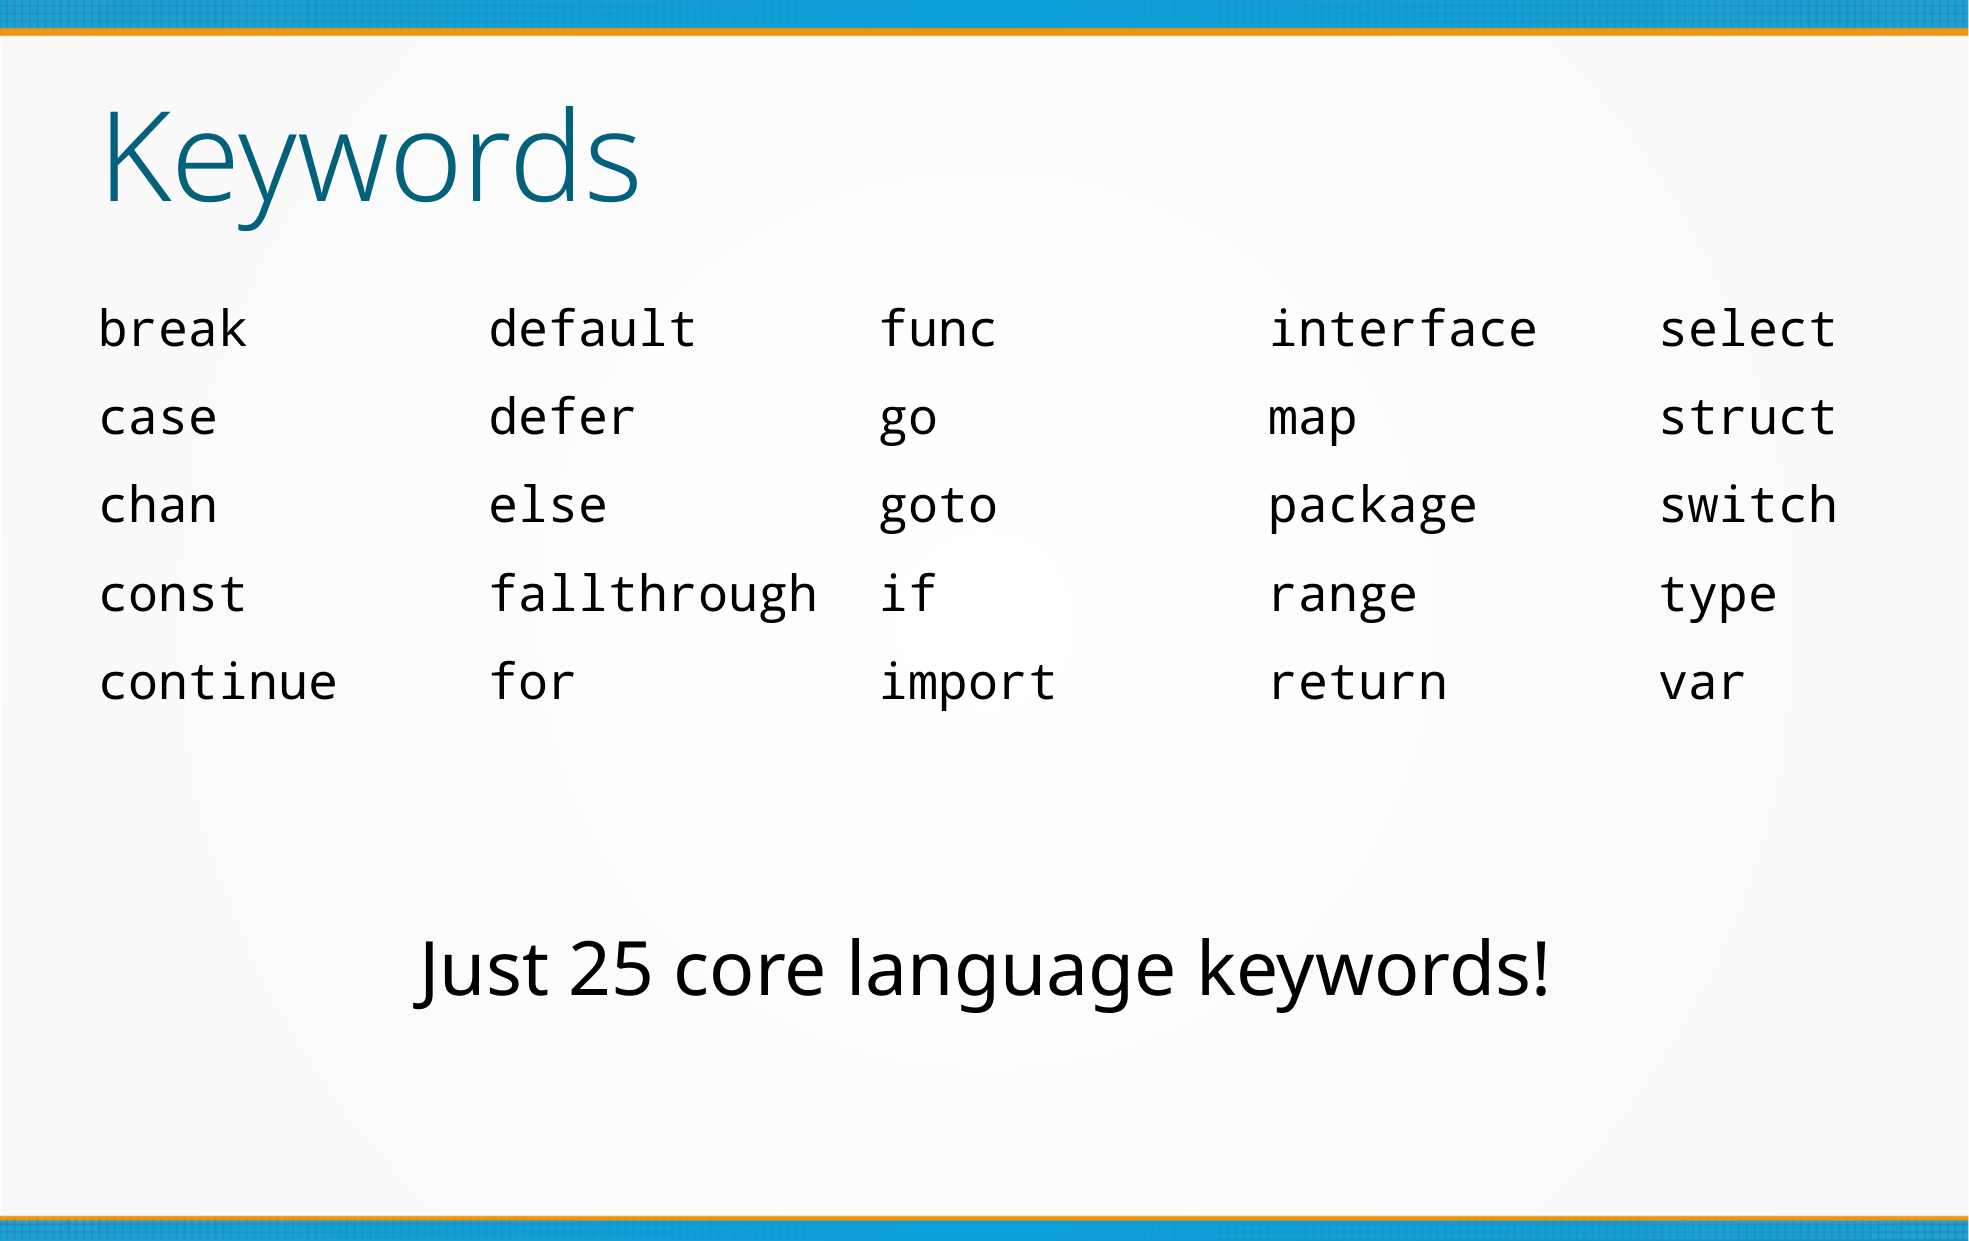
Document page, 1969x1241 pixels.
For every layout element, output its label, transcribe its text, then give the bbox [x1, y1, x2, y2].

picture [0, 0, 1969, 1241]
title Keywords [98, 49, 1870, 257]
text_box Just 25 core language keywords! [413, 909, 1559, 1024]
list break default func interface select case defer go map struct chan else goto package switch const fallthrough if range type continue for import return var [98, 300, 1876, 792]
